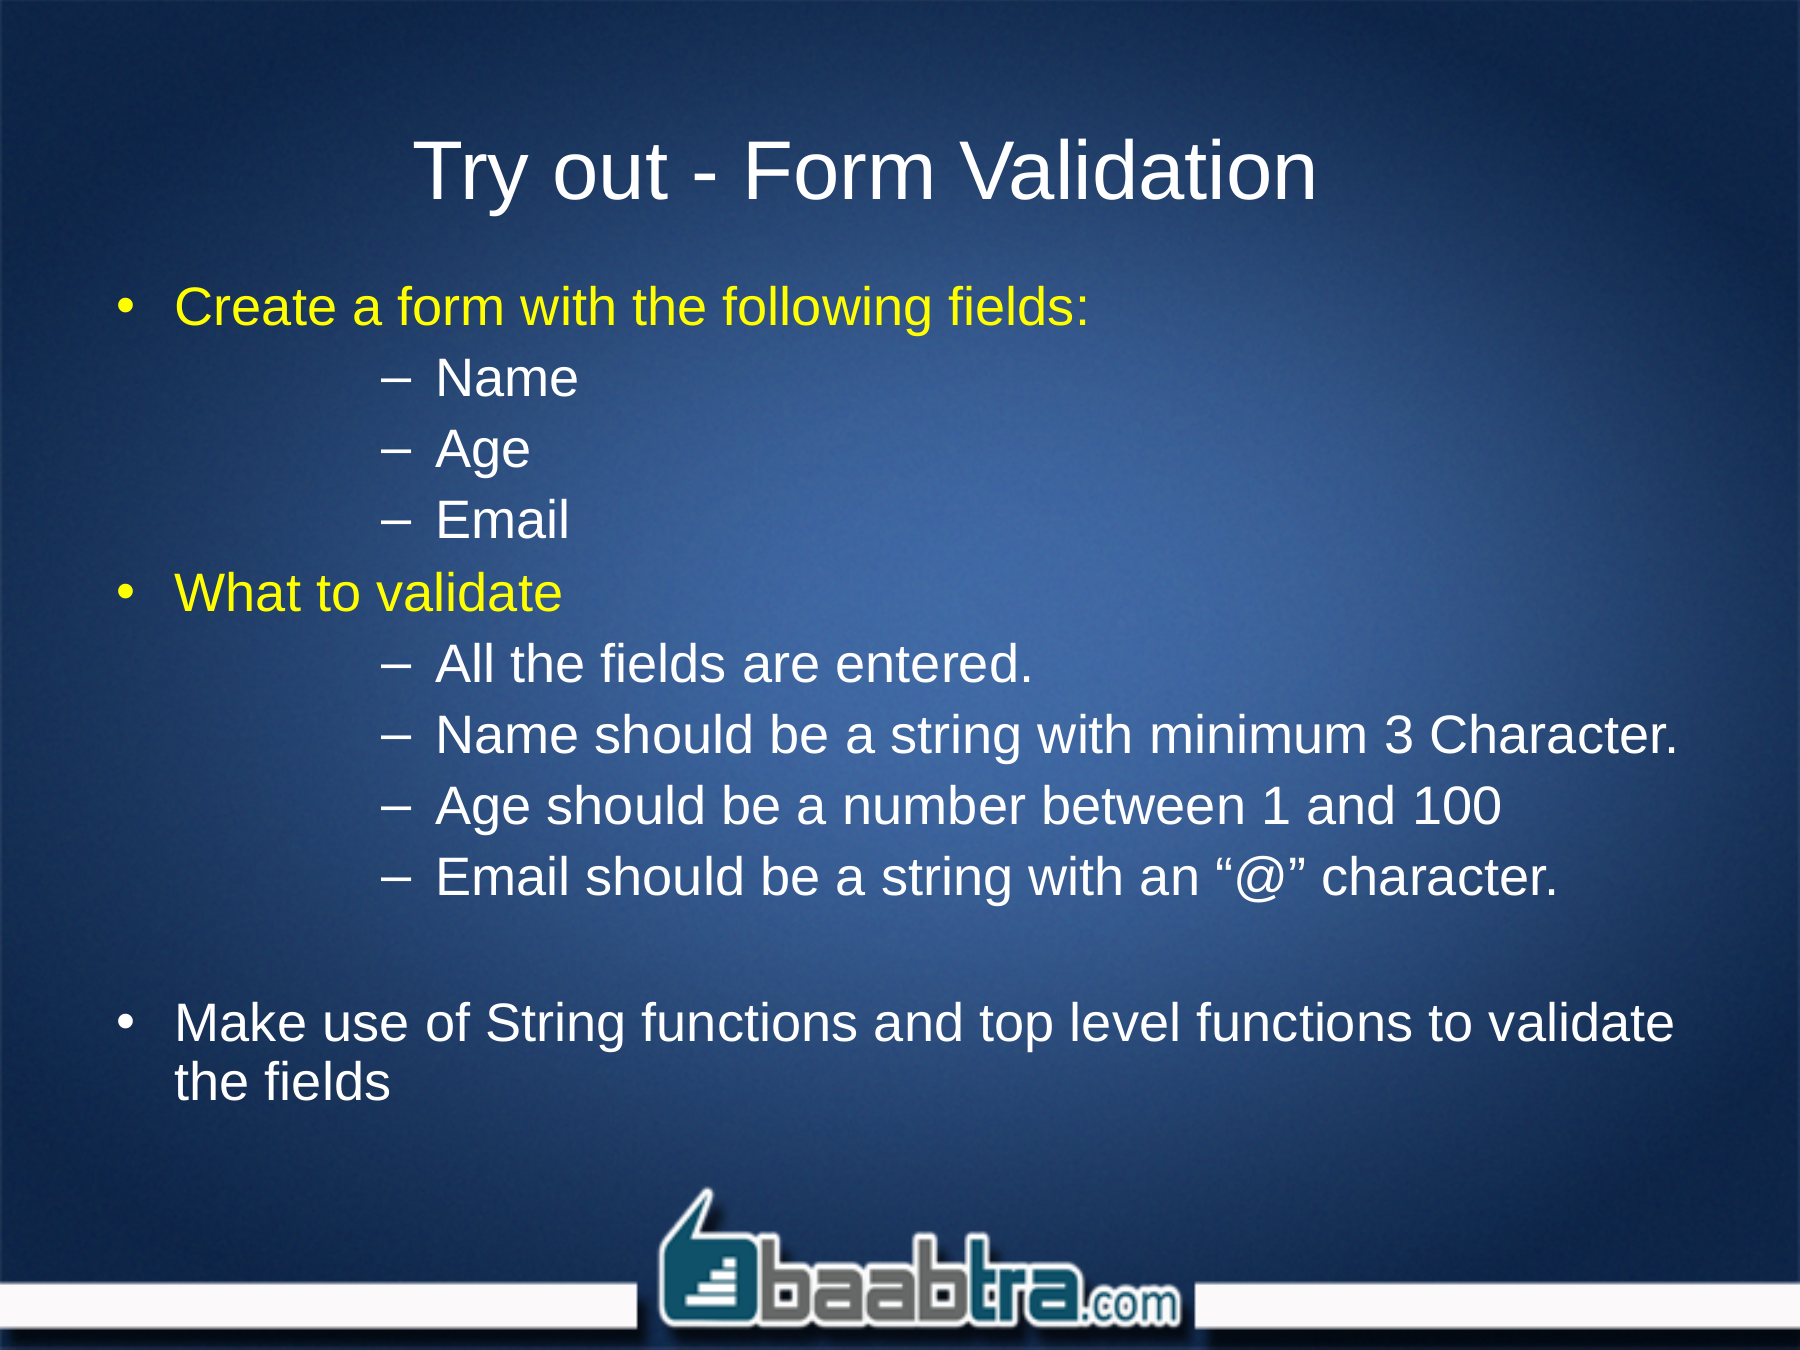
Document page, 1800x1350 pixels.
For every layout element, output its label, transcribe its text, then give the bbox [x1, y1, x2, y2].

text_box Create a form with the following fields: Name Age Email What to validate All the fields are entered. Name should be a string with minimum 3 Character. Age should be a number between 1 and 100 Email should be a string with an “@” character. Make use of String functions and top level functions to validate the fields [89, 269, 1758, 1308]
title Try out - Form Validation [90, 54, 1710, 269]
picture [0, 0, 1800, 1350]
